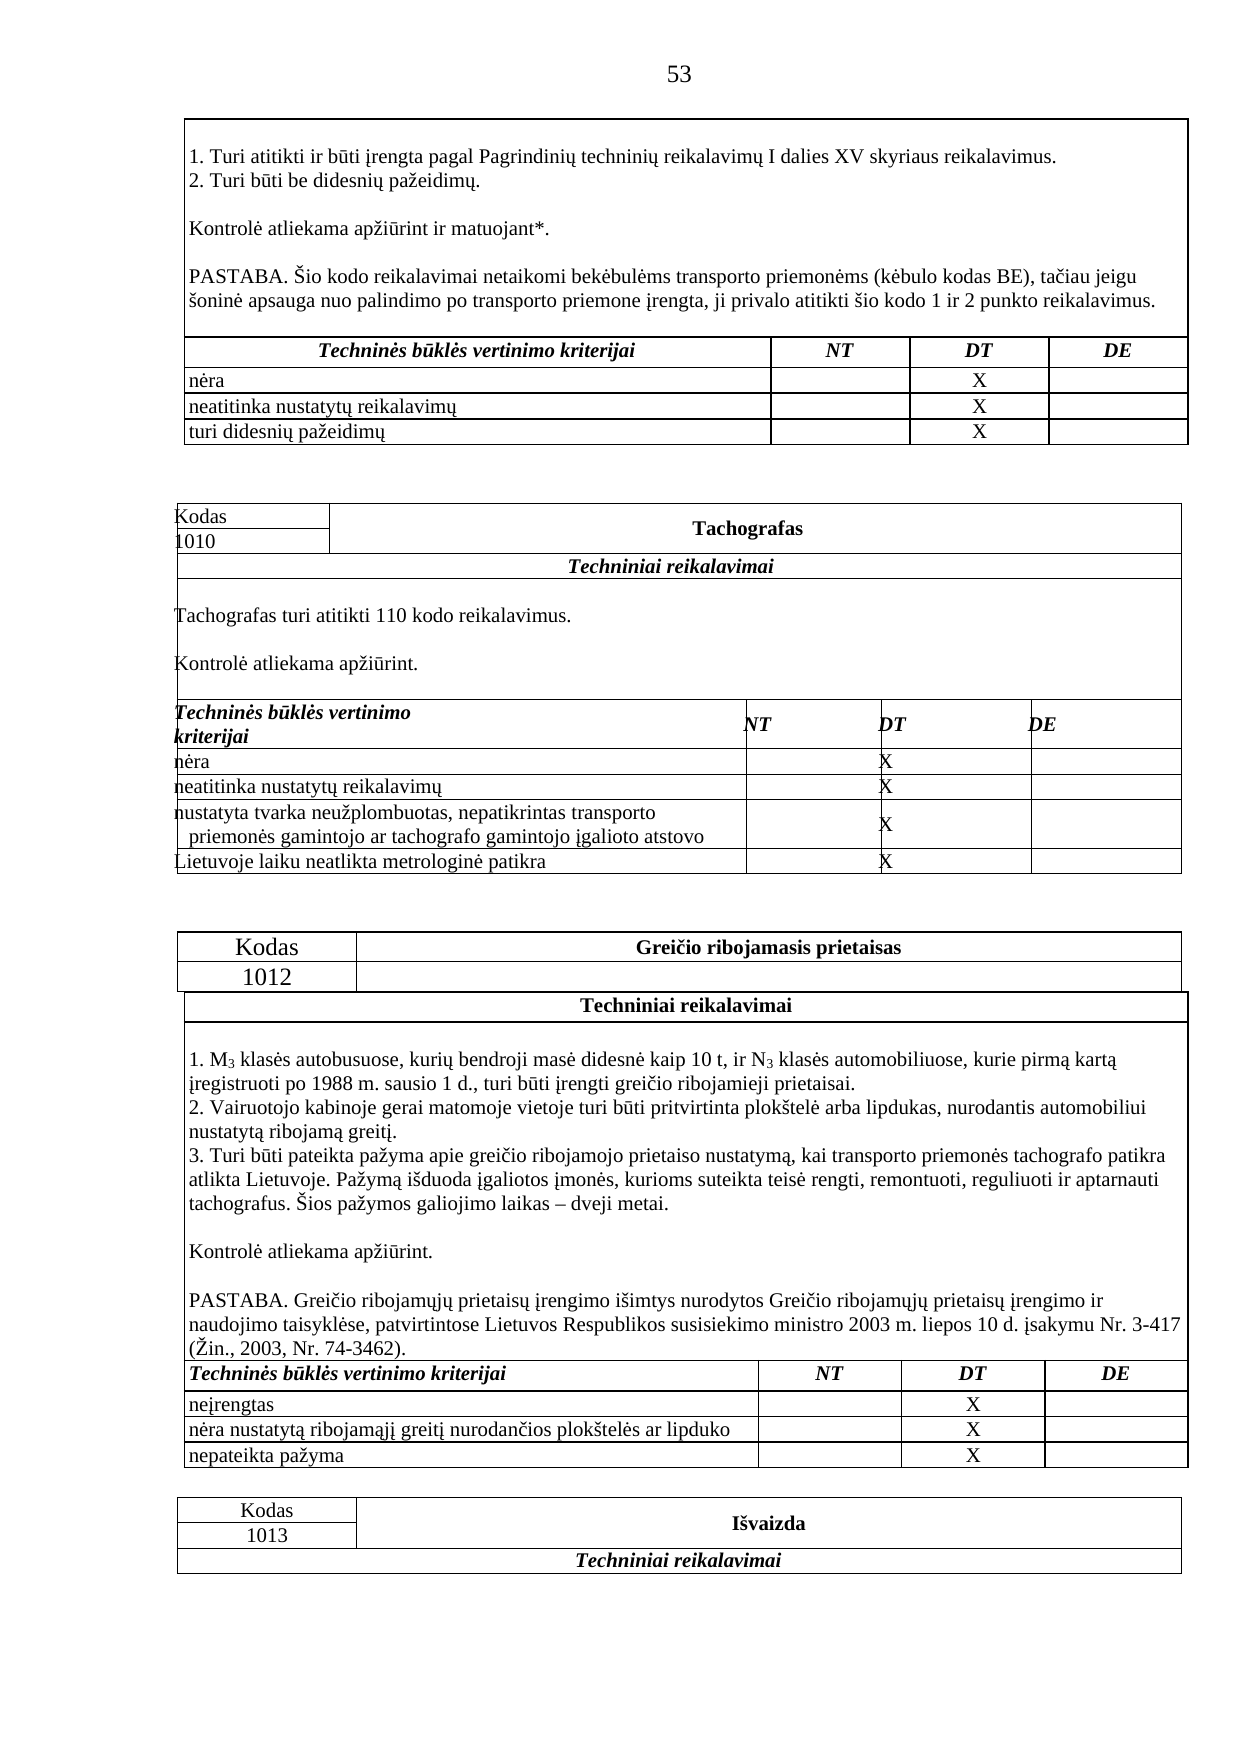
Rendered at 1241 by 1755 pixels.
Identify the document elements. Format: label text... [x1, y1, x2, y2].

table_cell [747, 800, 881, 848]
table_cell X [882, 800, 1031, 848]
table_cell Techninės būklės vertinimo kriterijai [185, 338, 770, 367]
table_header Kodas [178, 504, 329, 528]
table_cell DE [1046, 1361, 1187, 1390]
table_cell DE [1032, 700, 1181, 748]
table_cell [177, 392, 184, 418]
table_cell [897, 1443, 901, 1467]
table_cell Lietuvoje laiku neatlikta metrologinė patikra [178, 849, 746, 873]
table_cell Techniniai reikalavimai [185, 993, 1187, 1021]
table_cell DT [882, 700, 1031, 748]
table_cell [1032, 849, 1181, 873]
table_cell Techninės būklės vertinimo kriterijai [178, 700, 746, 748]
table_cell 1010 [178, 529, 329, 553]
table_cell [772, 368, 909, 392]
table_cell [1050, 394, 1187, 418]
table_header Kodas [178, 1498, 356, 1522]
table_cell [357, 962, 1181, 991]
table_cell Techniniai reikalavimai [178, 1549, 1181, 1572]
table_cell 1013 [178, 1523, 356, 1547]
table_cell [1032, 775, 1181, 798]
table_cell NT [747, 700, 881, 748]
table_cell nustatyta tvarka neužplombuotas, nepatikrintas transporto priemonės gamintojo ar tachografo gamintojo įgalioto atstovo [178, 800, 746, 848]
table_header [1182, 931, 1188, 961]
table_cell [177, 418, 184, 443]
table_cell X [882, 749, 1031, 773]
table_header Kodas [178, 933, 356, 961]
table_cell [747, 849, 881, 873]
table_cell Tachografas turi atitikti 110 kodo reikalavimus. Kontrolė atliekama apžiūrint. [178, 579, 1181, 699]
table_cell [747, 749, 881, 773]
table_cell [177, 1047, 184, 1360]
table_cell [1050, 368, 1187, 392]
table_cell Techninės būklės vertinimo kriterijai [185, 1361, 758, 1390]
table_cell neatitinka nustatytų reikalavimų [178, 775, 746, 798]
table_cell X [902, 1392, 906, 1416]
table_cell X [911, 368, 1048, 392]
table_cell [747, 775, 881, 798]
table_cell [772, 394, 909, 418]
table_cell [177, 336, 184, 367]
table_cell 1012 [178, 962, 356, 991]
table_cell DT [911, 338, 1048, 367]
table_cell [897, 1417, 901, 1441]
table_cell X [902, 1417, 906, 1441]
table_cell NT [772, 338, 909, 367]
table_cell X [911, 420, 1048, 443]
table_cell [1050, 420, 1187, 443]
table_cell DT [902, 1361, 1044, 1390]
table_cell nėra [185, 368, 770, 392]
table_header Tachografas [330, 504, 1181, 553]
table_cell X [902, 1443, 906, 1467]
table_cell [177, 367, 184, 392]
table_header Greičio ribojamasis prietaisas [357, 933, 1181, 961]
table_cell DE [1050, 338, 1187, 367]
table_cell [1032, 800, 1181, 848]
table_cell X [882, 849, 1031, 873]
table_cell NT [759, 1361, 901, 1390]
table_cell nėra [178, 749, 746, 773]
table_cell 1. Turi atitikti ir būti įrengta pagal Pagrindinių techninių reikalavimų I dalies XV skyriaus reikalavimus. 2. Turi būti be didesnių pažeidimų. Kontrolė atliekama apžiūrint ir matuojant*. PASTABA. Šio kodo reikalavimai netaikomi bekėbulėms transporto priemonėms (kėbulo kodas BE), tačiau jeigu šoninė apsauga nuo palindimo po transporto priemone įrengta, ji privalo atitikti šio kodo 1 ir 2 punkto reikalavimus. [185, 120, 1187, 336]
table_cell X [911, 394, 1048, 418]
table_cell neatitinka nustatytų reikalavimų [185, 394, 770, 418]
table_cell [772, 420, 909, 443]
table_cell X [882, 775, 1031, 798]
table_header Išvaizda [357, 1498, 1181, 1547]
table_cell Techniniai reikalavimai [178, 554, 1181, 578]
table_cell turi didesnių pažeidimų [185, 420, 770, 443]
table_cell [897, 1392, 901, 1416]
table_cell [177, 118, 184, 336]
table_cell [1182, 961, 1188, 991]
table_cell [1032, 749, 1181, 773]
